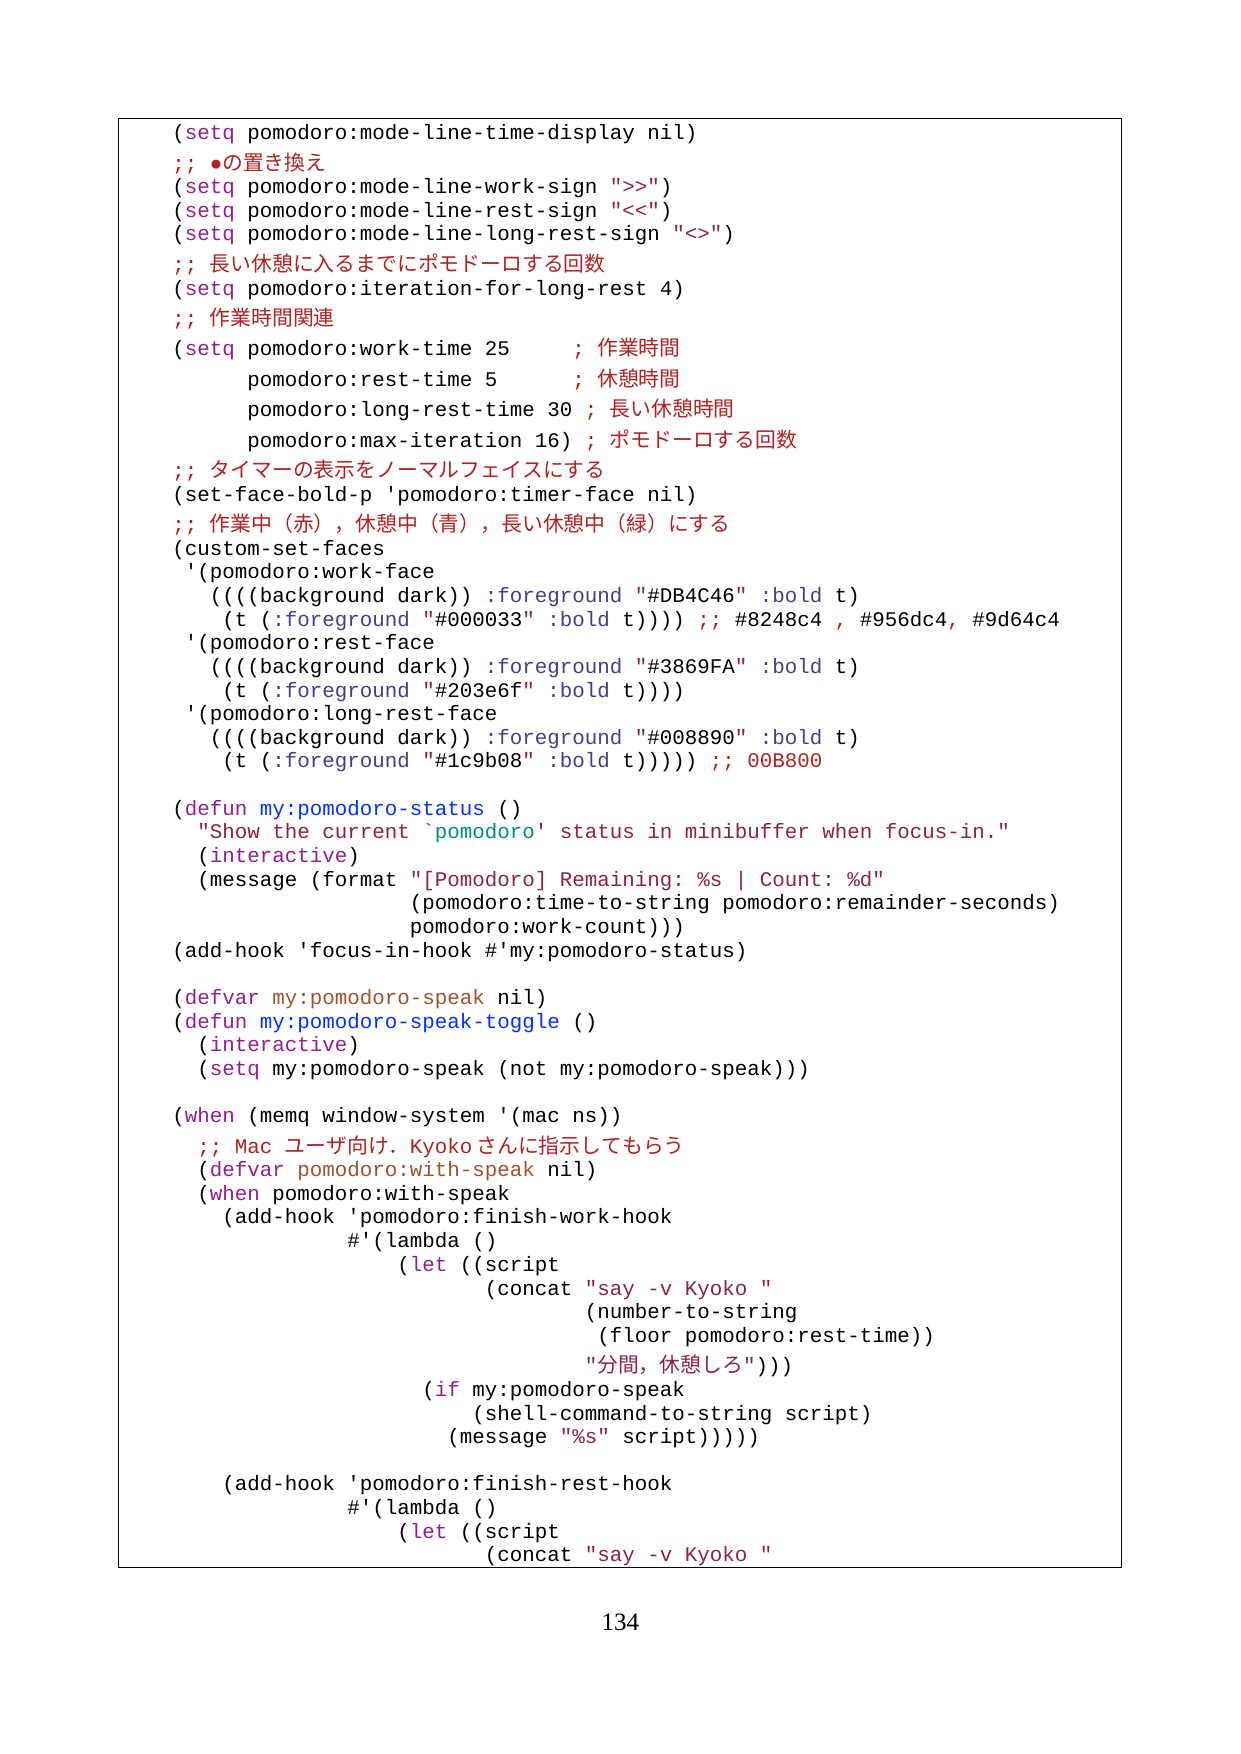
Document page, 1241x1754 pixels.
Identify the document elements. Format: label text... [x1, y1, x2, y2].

text (t (:foreground "#1c9b08" :bold t))))) ;; 00B800 [119, 747, 1121, 770]
text ;; Mac ユーザ向け．Kyokoさんに指示してもらう [119, 1125, 1121, 1155]
text '(pomodoro:work-face [119, 557, 1121, 581]
text ;; ●の置き換え [119, 142, 1121, 172]
text (concat "say -v Kyoko " [119, 1273, 1121, 1297]
text (setq pomodoro:mode-line-time-display nil) [119, 119, 1121, 142]
text (when pomodoro:with-speak [119, 1179, 1121, 1203]
text (pomodoro:time-to-string pomodoro:remainder-seconds) [119, 888, 1121, 912]
text "分間，休憩しろ"))) [119, 1344, 1121, 1375]
text ;; 長い休憩に入るまでにポモドーロする回数 [119, 243, 1121, 273]
text ;; 作業時間関連 [119, 297, 1121, 328]
text (add-hook 'pomodoro:finish-work-hook [119, 1203, 1121, 1226]
text #'(lambda () [119, 1226, 1121, 1250]
text ((((background dark)) :foreground "#DB4C46" :bold t) [119, 581, 1121, 605]
text (concat "say -v Kyoko " [119, 1540, 1121, 1567]
text (let ((script [119, 1517, 1121, 1540]
text (setq pomodoro:mode-line-long-rest-sign "<>") [119, 219, 1121, 243]
text (add-hook 'pomodoro:finish-rest-hook [119, 1469, 1121, 1493]
text pomodoro:max-iteration 16) ; ポモドーロする回数 [119, 419, 1121, 449]
text (when (memq window-system '(mac ns)) [119, 1101, 1121, 1125]
text (custom-set-faces [119, 534, 1121, 557]
text (shell-command-to-string script) [119, 1398, 1121, 1422]
text (message "%s" script))))) [119, 1422, 1121, 1446]
text (number-to-string [119, 1297, 1121, 1321]
text (setq pomodoro:mode-line-rest-sign "<<") [119, 196, 1121, 219]
text pomodoro:work-count))) [119, 912, 1121, 936]
text (defvar pomodoro:with-speak nil) [119, 1155, 1121, 1179]
text (setq pomodoro:work-time 25 ; 作業時間 [119, 328, 1121, 358]
text pomodoro:long-rest-time 30 ; 長い休憩時間 [119, 388, 1121, 419]
text (interactive) [119, 1030, 1121, 1054]
text (defun my:pomodoro-status () [119, 794, 1121, 817]
text (message (format "[Pomodoro] Remaining: %s | Count: %d" [119, 865, 1121, 888]
text (setq pomodoro:mode-line-work-sign ">>") [119, 172, 1121, 196]
text (interactive) [119, 841, 1121, 865]
text #'(lambda () [119, 1493, 1121, 1517]
text (if my:pomodoro-speak [119, 1375, 1121, 1398]
text (defvar my:pomodoro-speak nil) [119, 983, 1121, 1007]
text (setq my:pomodoro-speak (not my:pomodoro-speak))) [119, 1054, 1121, 1078]
text "Show the current `pomodoro' status in minibuffer when focus-in." [119, 817, 1121, 841]
text (set-face-bold-p 'pomodoro:timer-face nil) [119, 480, 1121, 503]
text (let ((script [119, 1250, 1121, 1273]
text (t (:foreground "#203e6f" :bold t)))) [119, 676, 1121, 699]
text (defun my:pomodoro-speak-toggle () [119, 1007, 1121, 1030]
text pomodoro:rest-time 5 ; 休憩時間 [119, 358, 1121, 388]
text ;; タイマーの表示をノーマルフェイスにする [119, 449, 1121, 480]
text (setq pomodoro:iteration-for-long-rest 4) [119, 273, 1121, 297]
text (add-hook 'focus-in-hook #'my:pomodoro-status) [119, 936, 1121, 959]
text '(pomodoro:long-rest-face [119, 699, 1121, 723]
text ;; 作業中（赤），休憩中（青），長い休憩中（緑）にする [119, 503, 1121, 534]
text (floor pomodoro:rest-time)) [119, 1321, 1121, 1344]
text ((((background dark)) :foreground "#008890" :bold t) [119, 723, 1121, 747]
text '(pomodoro:rest-face [119, 628, 1121, 652]
text ((((background dark)) :foreground "#3869FA" :bold t) [119, 652, 1121, 676]
text (t (:foreground "#000033" :bold t)))) ;; #8248c4 , #956dc4, #9d64c4 [119, 605, 1121, 628]
